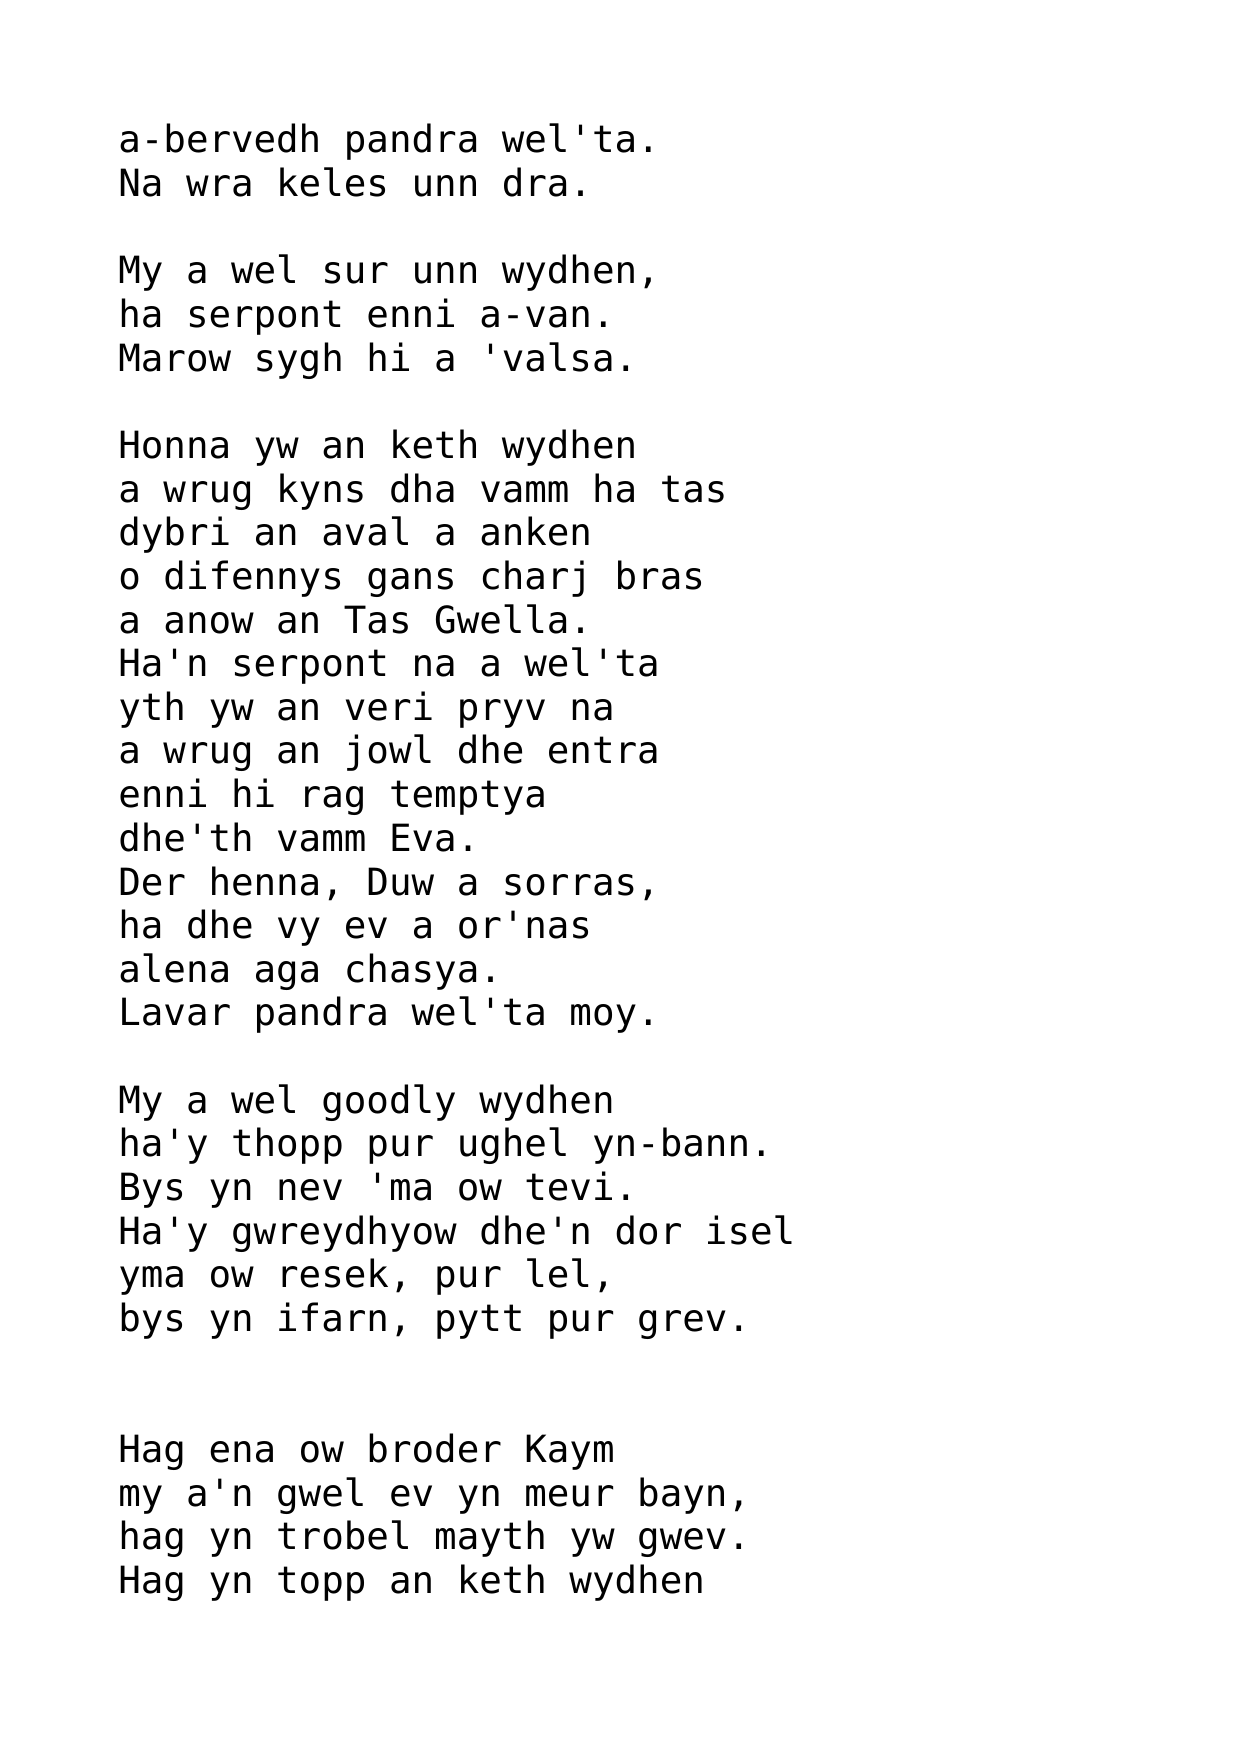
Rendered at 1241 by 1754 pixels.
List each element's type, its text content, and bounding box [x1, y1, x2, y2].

text Marow sygh hi a 'valsa. [118, 336, 1122, 380]
text ha serpont enni a-van. [118, 293, 1122, 336]
text My a wel sur unn wydhen, [118, 249, 1122, 293]
text ha dhe vy ev a or'nas [118, 904, 1122, 947]
text my a'n gwel ev yn meur bayn, [118, 1471, 1122, 1515]
text alena aga chasya. [118, 947, 1122, 991]
text enni hi rag temptya [118, 773, 1122, 816]
text ha'y thopp pur ughel yn-bann. [118, 1122, 1122, 1166]
text Honna yw an keth wydhen [118, 424, 1122, 467]
text dybri an aval a anken [118, 511, 1122, 554]
text My a wel goodly wydhen [118, 1078, 1122, 1122]
text Hag ena ow broder Kaym [118, 1427, 1122, 1471]
text a wrug an jowl dhe entra [118, 729, 1122, 773]
text yma ow resek, pur lel, [118, 1253, 1122, 1297]
text Ha'n serpont na a wel'ta [118, 642, 1122, 686]
text hag yn trobel mayth yw gwev. [118, 1515, 1122, 1558]
text a anow an Tas Gwella. [118, 598, 1122, 642]
text bys yn ifarn, pytt pur grev. [118, 1297, 1122, 1340]
text Der henna, Duw a sorras, [118, 860, 1122, 904]
text Lavar pandra wel'ta moy. [118, 991, 1122, 1035]
text Bys yn nev 'ma ow tevi. [118, 1166, 1122, 1209]
text Hag yn topp an keth wydhen [118, 1558, 1122, 1602]
text Na wra keles unn dra. [118, 162, 1122, 205]
text dhe'th vamm Eva. [118, 816, 1122, 860]
text a-bervedh pandra wel'ta. [118, 118, 1122, 162]
text a wrug kyns dha vamm ha tas [118, 467, 1122, 511]
text o difennys gans charj bras [118, 554, 1122, 598]
text yth yw an veri pryv na [118, 686, 1122, 729]
text Ha'y gwreydhyow dhe'n dor isel [118, 1209, 1122, 1253]
